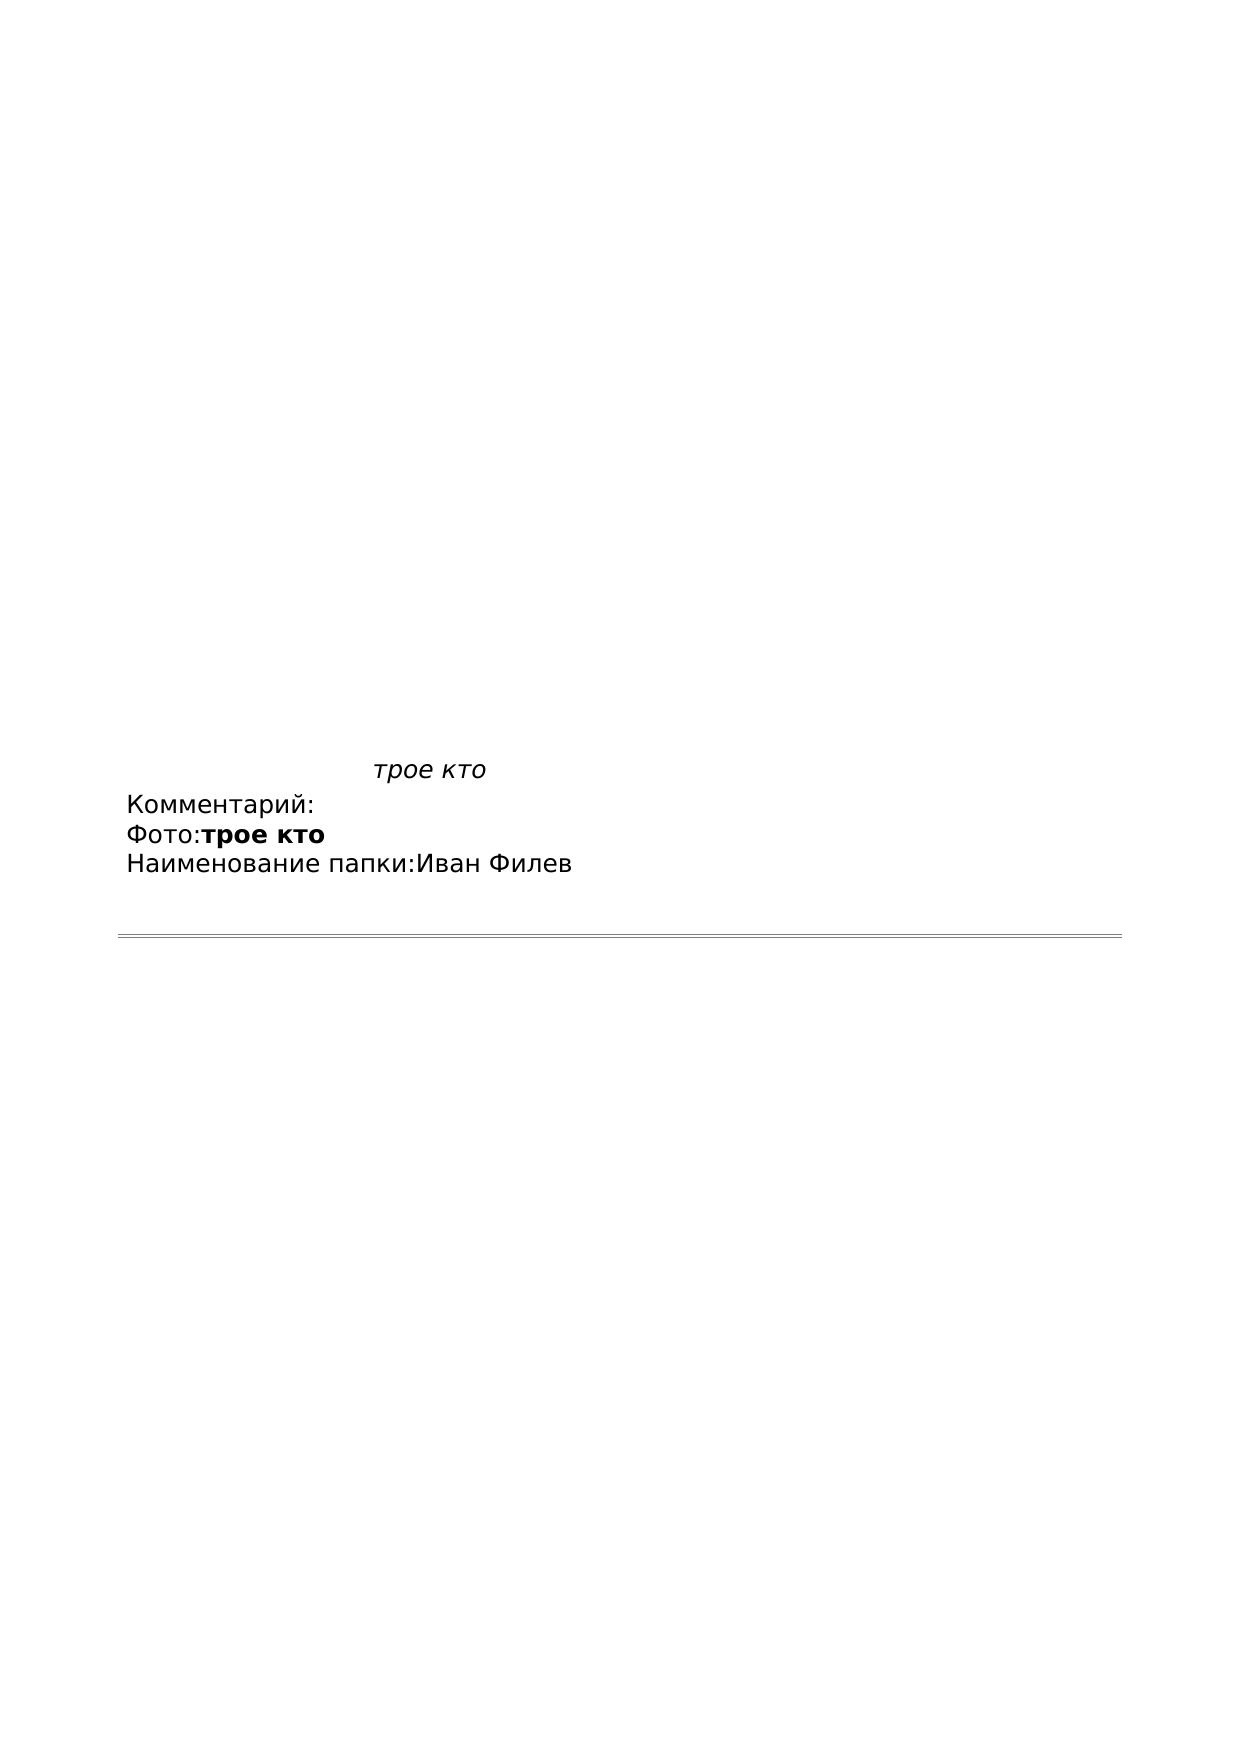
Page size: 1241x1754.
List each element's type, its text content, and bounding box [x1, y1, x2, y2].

text Комментарий: Фото:трое кто Наименование папки:Иван Филев [118, 118, 1122, 907]
text трое кто [118, 131, 743, 785]
